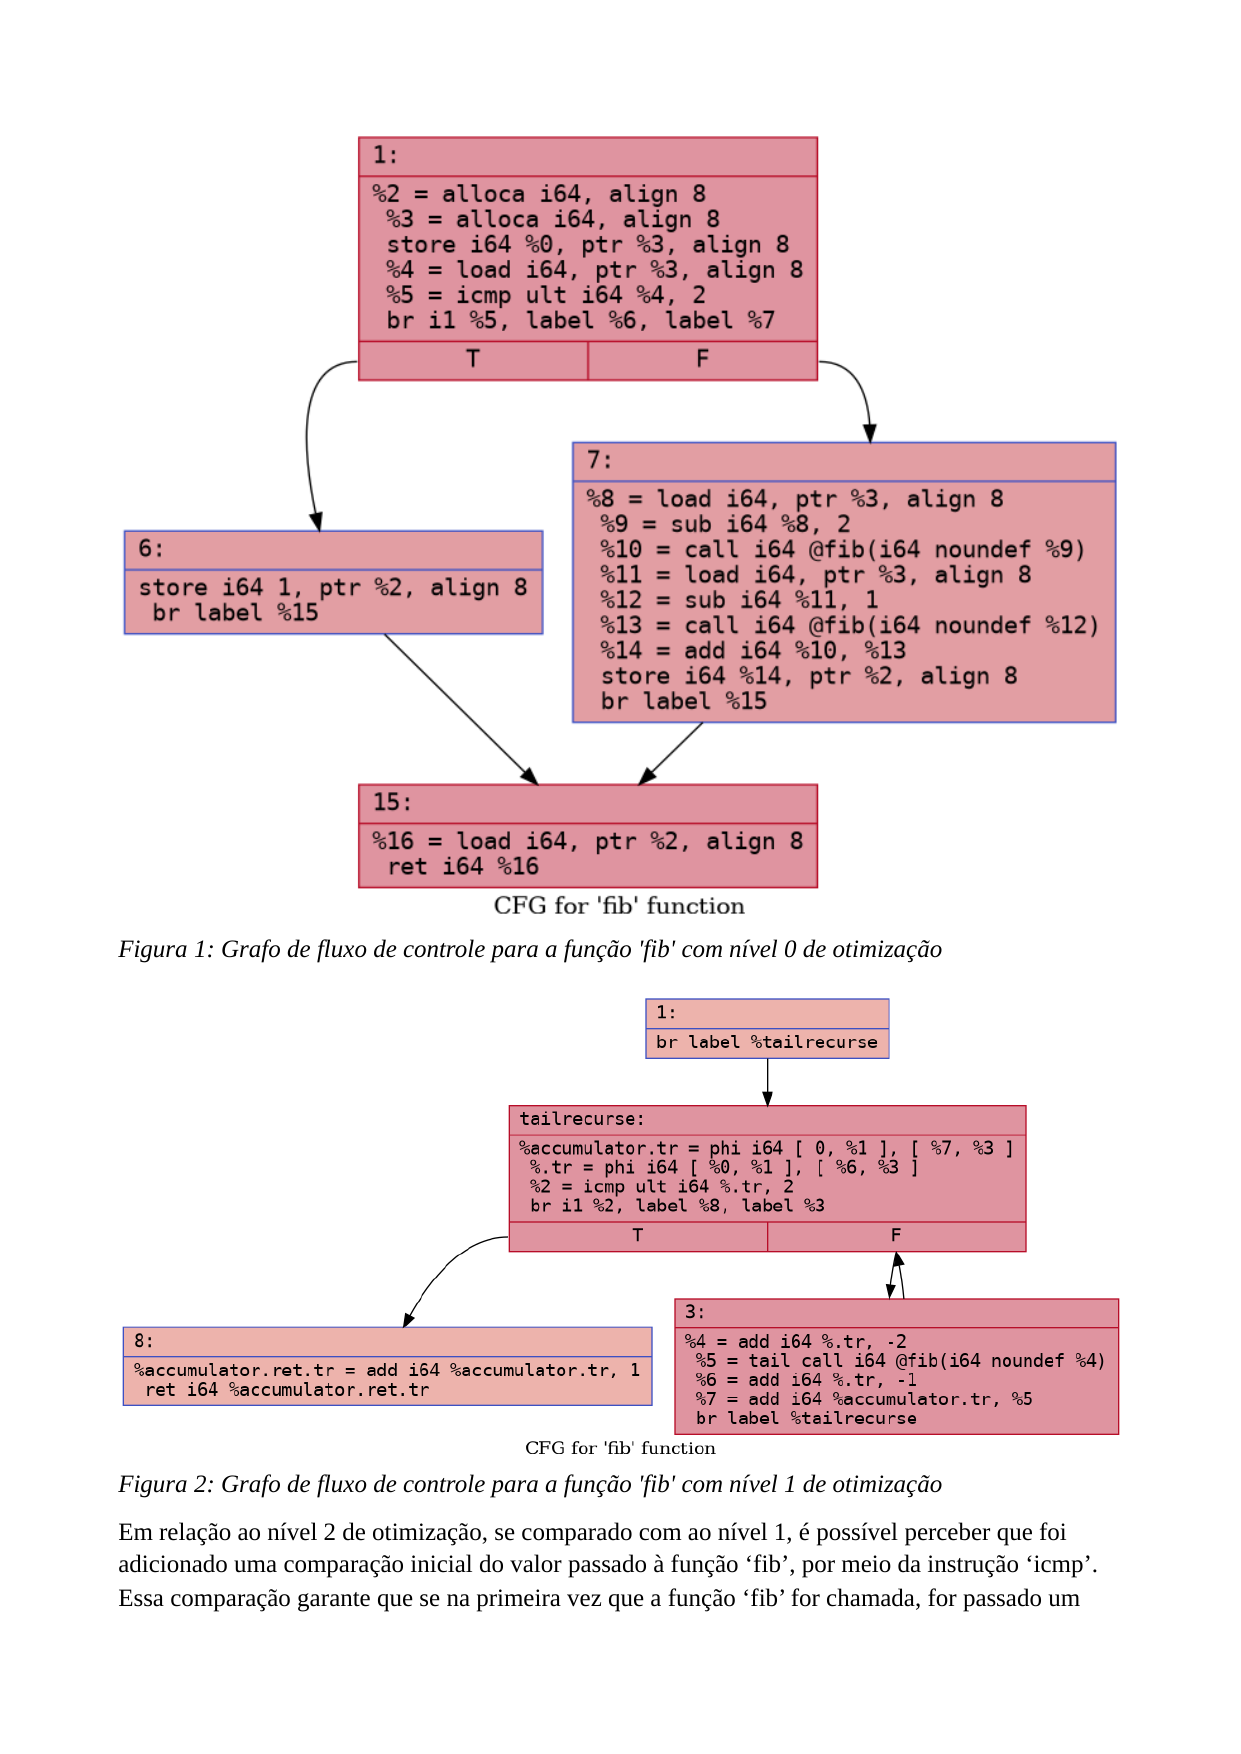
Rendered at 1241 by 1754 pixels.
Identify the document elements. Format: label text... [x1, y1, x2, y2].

text Figura 1: Grafo de fluxo de controle para a função 'fib' com nível 0 de otimização [118, 934, 1122, 962]
text Em relação ao nível 2 de otimização, se comparado com ao nível 1, é possível perceber que foi adicionado uma comparação inicial do valor passado à função ‘fib’, por meio da instrução ‘icmp’. Essa comparação garante que se na primeira vez que a função ‘fib’ for chamada, for passado um [118, 1517, 1122, 1611]
picture [118, 130, 1123, 934]
text Figura 2: Grafo de fluxo de controle para a função 'fib' com nível 1 de otimização [118, 1469, 1122, 1498]
picture [118, 993, 1123, 1469]
